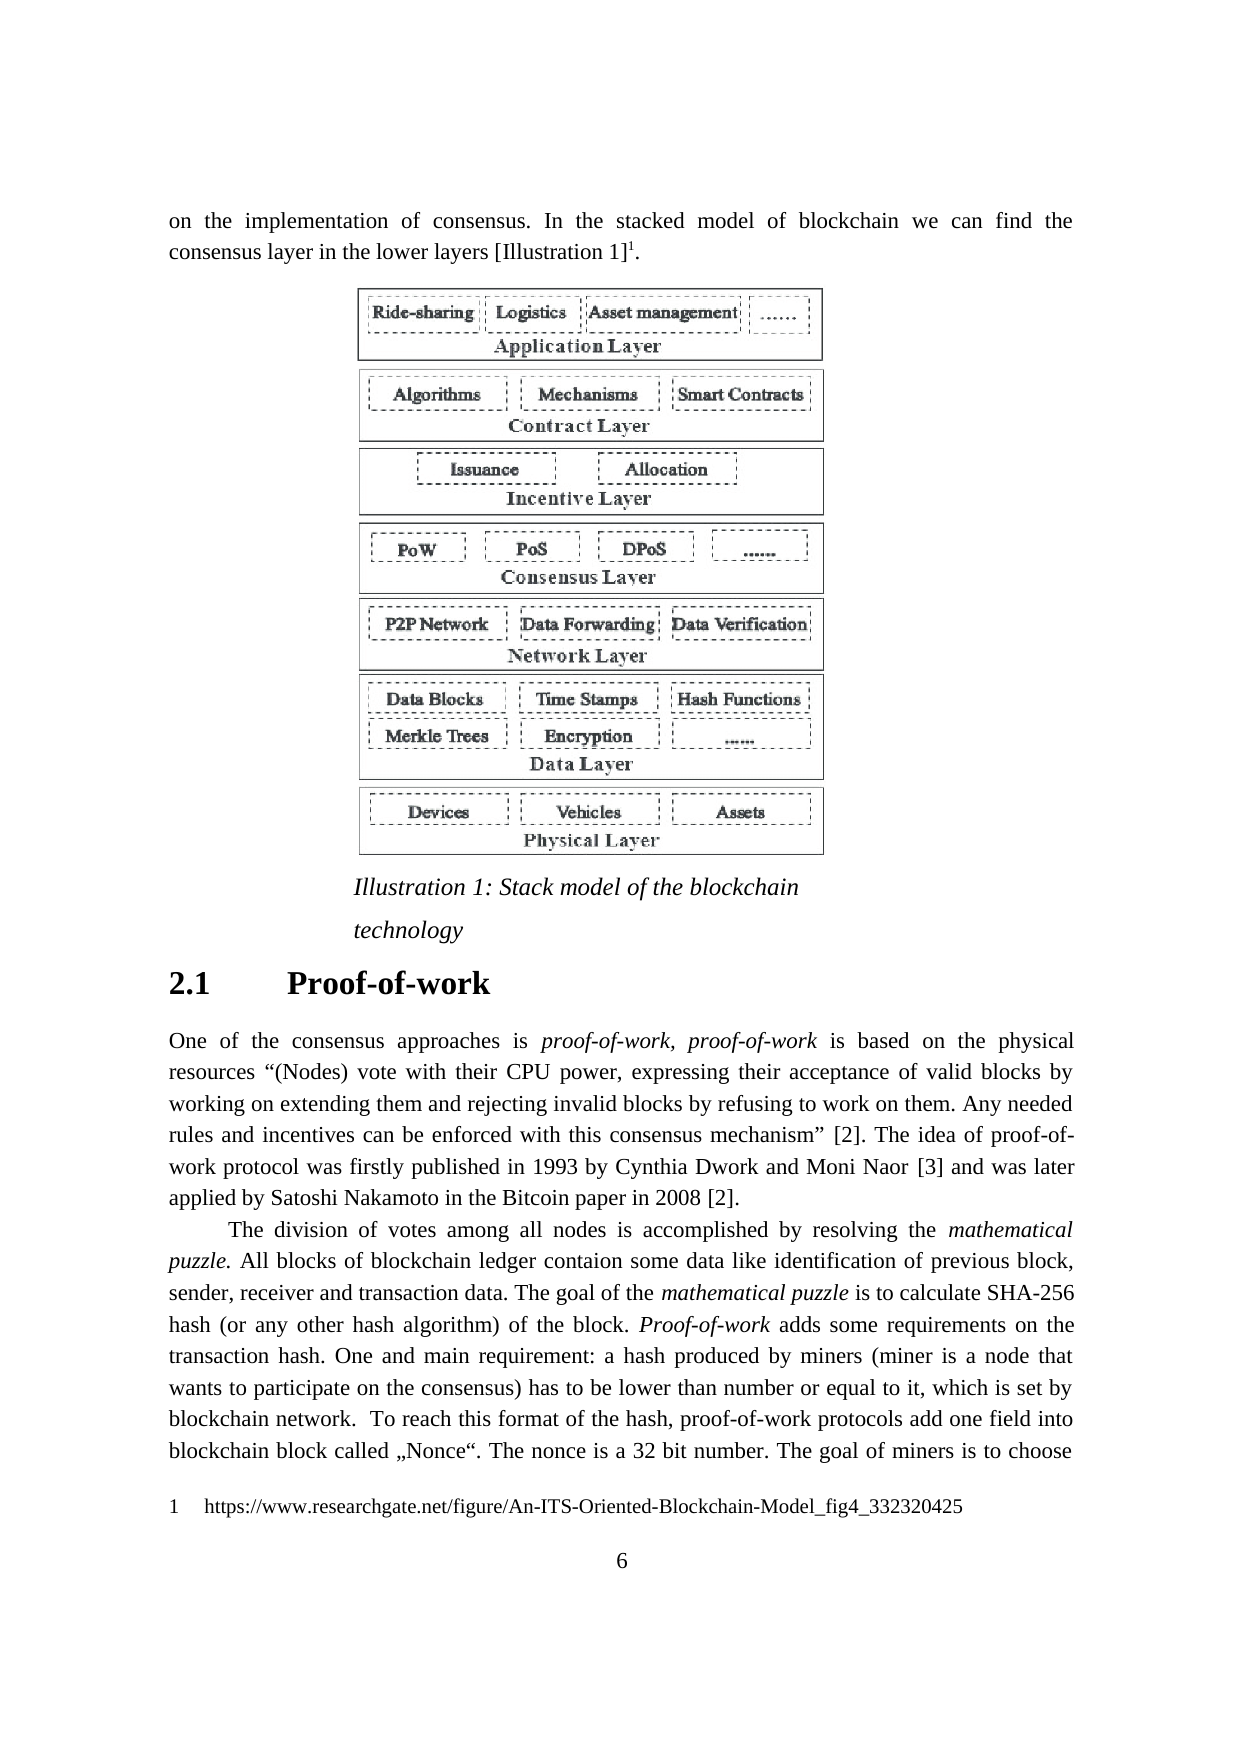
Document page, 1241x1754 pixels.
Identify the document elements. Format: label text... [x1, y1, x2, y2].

text https://www.researchgate.net/figure/An-ITS-Oriented-Blockchain-Model_fig4_332320425 [169, 1494, 1075, 1518]
subtitle [353, 270, 890, 282]
picture [353, 282, 826, 858]
text on the implementation of consensus. In the stacked model of blockchain we can find the consensus layer in the lower layers [Illustration 1]. [169, 207, 1075, 264]
text One of the consensus approaches is proof-of-work, proof-of-work is based on the physical resources “(Nodes) vote with their CPU power, expressing their acceptance of valid blocks by working on extending them and rejecting invalid blocks by refusing to work on them. Any needed rules and incentives can be enforced with this consensus mechanism” [2]. The idea of proof-of-work protocol was firstly published in 1993 by Cynthia Dwork and Moni Naor [3] and was later applied by Satoshi Nakamoto in the Bitcoin paper in 2008 [2]. [169, 1027, 1075, 1211]
text Illustration 1: Stack model of the blockchain technology [353, 858, 890, 944]
text The division of votes among all nodes is accomplished by resolving the mathematical puzzle. All blocks of blockchain ledger contaion some data like identification of previous block, sender, receiver and transaction data. The goal of the mathematical puzzle is to calculate SHA-256 hash (or any other hash algorithm) of the block. Proof-of-work adds some requirements on the transaction hash. One and main requirement: a hash produced by miners (miner is a node that wants to participate on the consensus) has to be lower than number or equal to it, which is set by blockchain network. To reach this format of the hash, proof-of-work protocols add one field into blockchain block called „Nonce“. The nonce is a 32 bit number. The goal of miners is to choose [169, 1216, 1075, 1463]
subtitle Proof-of-work [169, 858, 1075, 1001]
